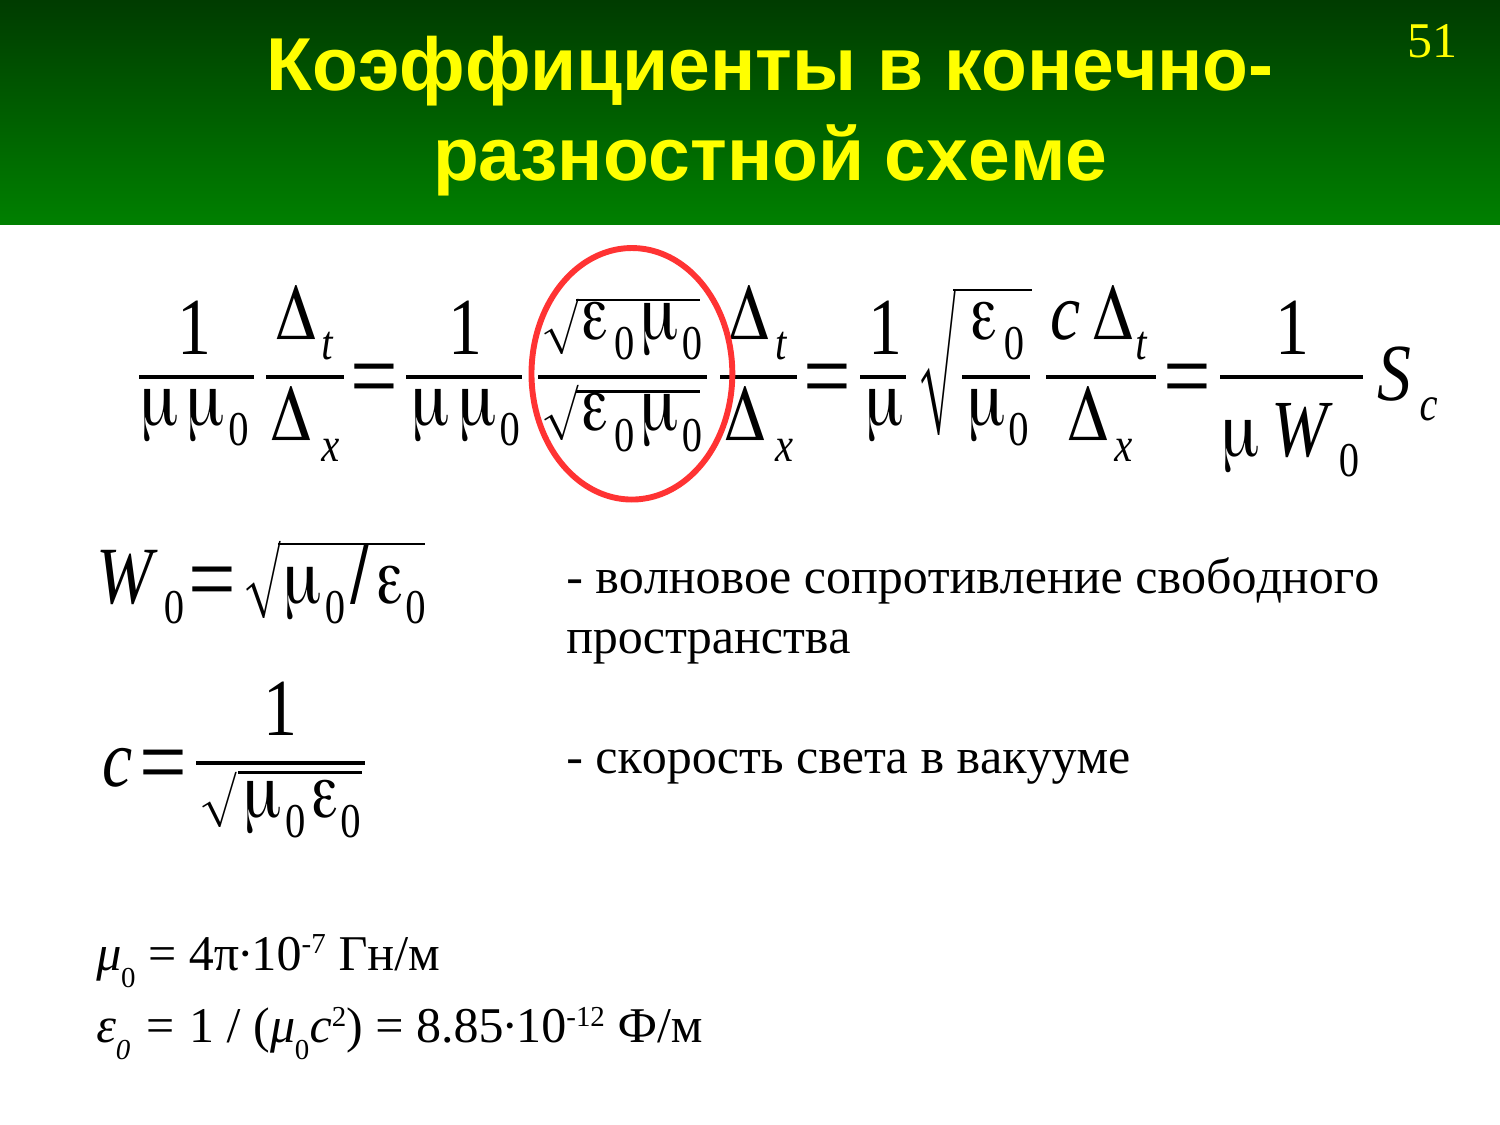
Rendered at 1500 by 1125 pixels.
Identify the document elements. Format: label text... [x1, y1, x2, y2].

text_box μ0 = 4π∙10-7 Гн/м ε0 = 1 / (μ0c2) = 8.85∙10-12 Ф/м [81, 913, 718, 1073]
chart [682, 268, 1454, 488]
text_box - волновое сопротивление свободного пространства [551, 536, 1473, 672]
title Коэффициенты в конечно-разностной схеме [100, 7, 1441, 204]
chart [79, 532, 444, 636]
text_box - скорость света в вакууме [551, 716, 1473, 852]
chart [85, 664, 387, 846]
chart [535, 268, 729, 488]
chart [118, 268, 582, 488]
